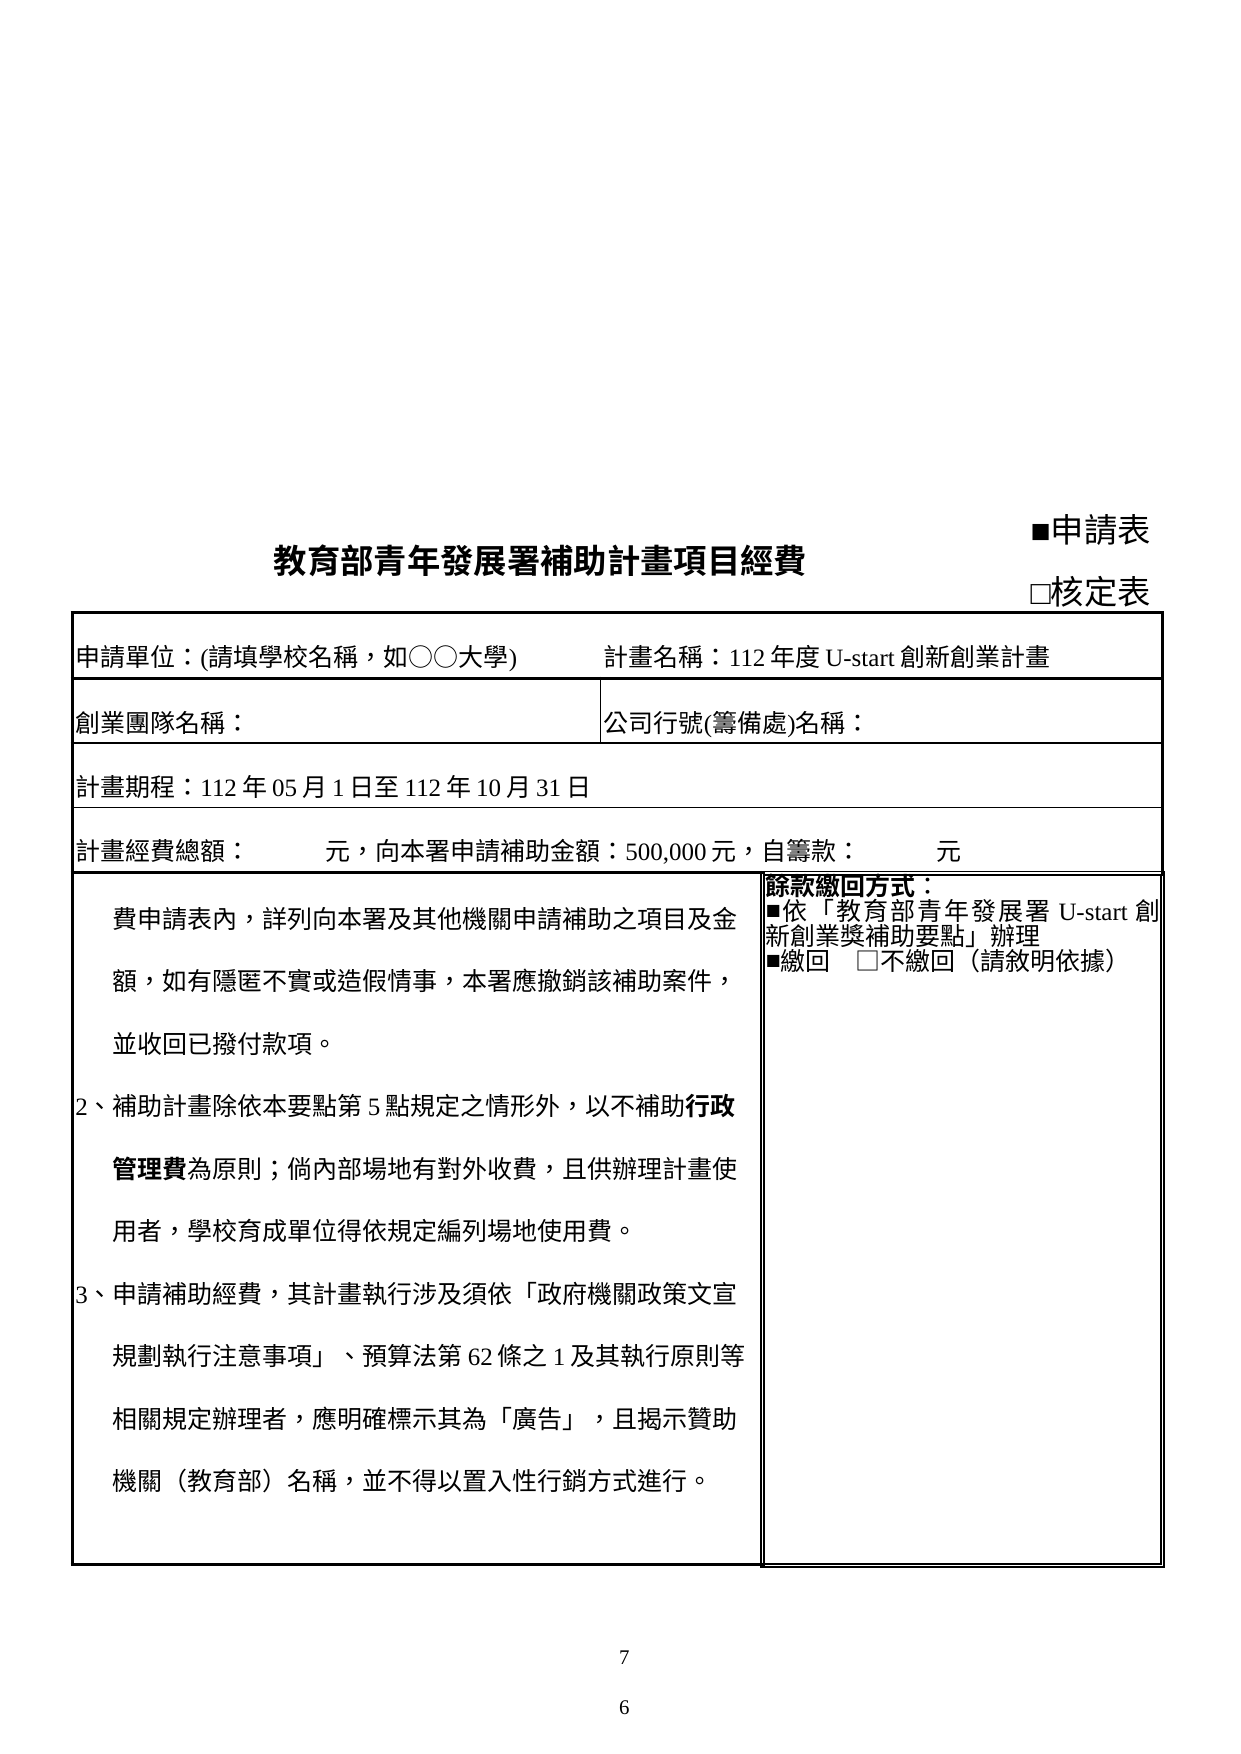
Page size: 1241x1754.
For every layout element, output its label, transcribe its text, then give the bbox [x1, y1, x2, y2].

table_cell [1164, 807, 1168, 871]
table_header [72, 486, 76, 611]
table_cell [1164, 677, 1168, 742]
table_header 教育部青年發展署補助計畫項目經費 [76, 486, 1004, 611]
table_cell 公司行號(籌備處)名稱： [601, 680, 1161, 742]
table_cell 申請單位：(請填學校名稱，如○○大學) [74, 614, 601, 677]
table_header ■申請表 □核定表 [1004, 486, 1168, 611]
table_cell 創業團隊名稱： [74, 680, 600, 742]
table_cell [1164, 742, 1168, 807]
table_cell 計畫名稱：112年度U-start創新創業計畫 [601, 614, 1161, 677]
table_cell 計畫期程：112年05月1日至112年10月31日 [74, 744, 1161, 807]
table_cell 餘款繳回方式： ■依「教育部青年發展署U-start創新創業獎補助要點」辦理 ■繳回 □不繳回（請敘明依據） [765, 876, 1160, 1563]
table_cell 計畫經費總額： 元，向本署申請補助金額：500,000元，自籌款： 元 [74, 808, 1161, 871]
table_cell 費申請表內，詳列向本署及其他機關申請補助之項目及金額，如有隱匿不實或造假情事，本署應撤銷該補助案件，並收回已撥付款項。 2、補助計畫除依本要點第5點規定之情形外，以不補助行政管理費為原則；倘內部場地有對外收費，且供辦理計畫使用者，學校育成單位得依規定編列場地使用費。 3、申請補助經費，其計畫執行涉及須依「政府機關政策文宣規劃執行注意事項」、預算法第62條之1及其執行原則等相關規定辦理者，應明確標示其為「廣告」，且揭示贊助機關（教育部）名稱，並不得以置入性行銷方式進行。 [74, 874, 760, 1563]
table_cell [1164, 611, 1168, 677]
